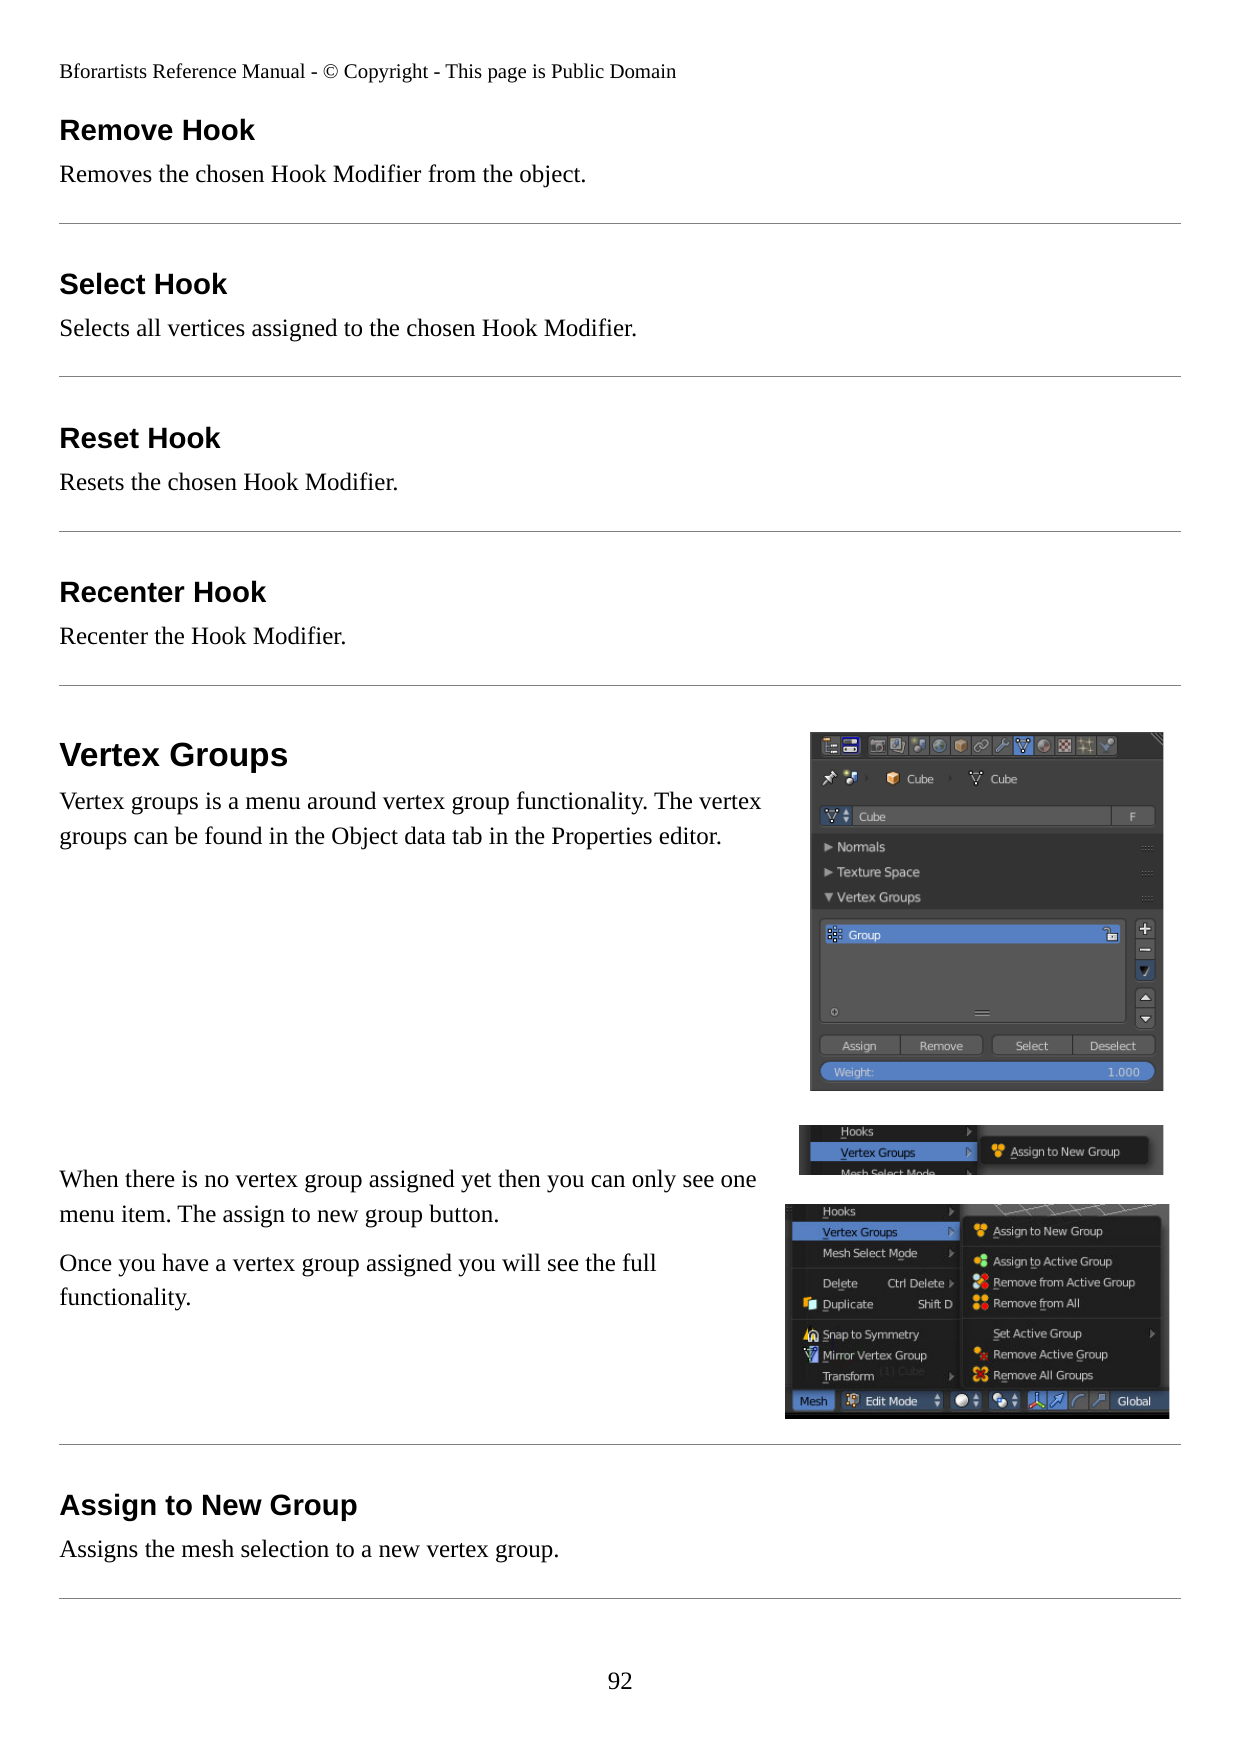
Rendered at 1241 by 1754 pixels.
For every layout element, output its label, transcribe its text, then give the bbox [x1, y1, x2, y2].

text Selects all vertices assigned to the chosen Hook Modifier. [59, 313, 1181, 342]
text Resets the chosen Hook Modifier. [59, 467, 1181, 496]
text Vertex groups is a menu around vertex group functionality. The vertex groups can be found in the Object data tab in the Properties editor. [59, 786, 810, 849]
text Assigns the mesh selection to a new vertex group. [59, 1534, 1181, 1563]
subtitle Select Hook [59, 267, 1181, 300]
subtitle Vertex Groups [59, 735, 810, 774]
text Once you have a vertex group assigned you will see the full functionality. [59, 1248, 785, 1311]
subtitle Recenter Hook [59, 575, 1181, 608]
subtitle Remove Hook [59, 113, 1181, 146]
subtitle [1164, 735, 1181, 774]
subtitle Assign to New Group [59, 1488, 1181, 1522]
text Recenter the Hook Modifier. [59, 621, 1181, 650]
text When there is no vertex group assigned yet then you can only see one menu item. The assign to new group button. [59, 1164, 1181, 1227]
picture [810, 732, 1164, 1091]
subtitle Reset Hook [59, 421, 1181, 454]
text Removes the chosen Hook Modifier from the object. [59, 159, 1181, 188]
picture [785, 1204, 1170, 1419]
picture [799, 1125, 1164, 1175]
